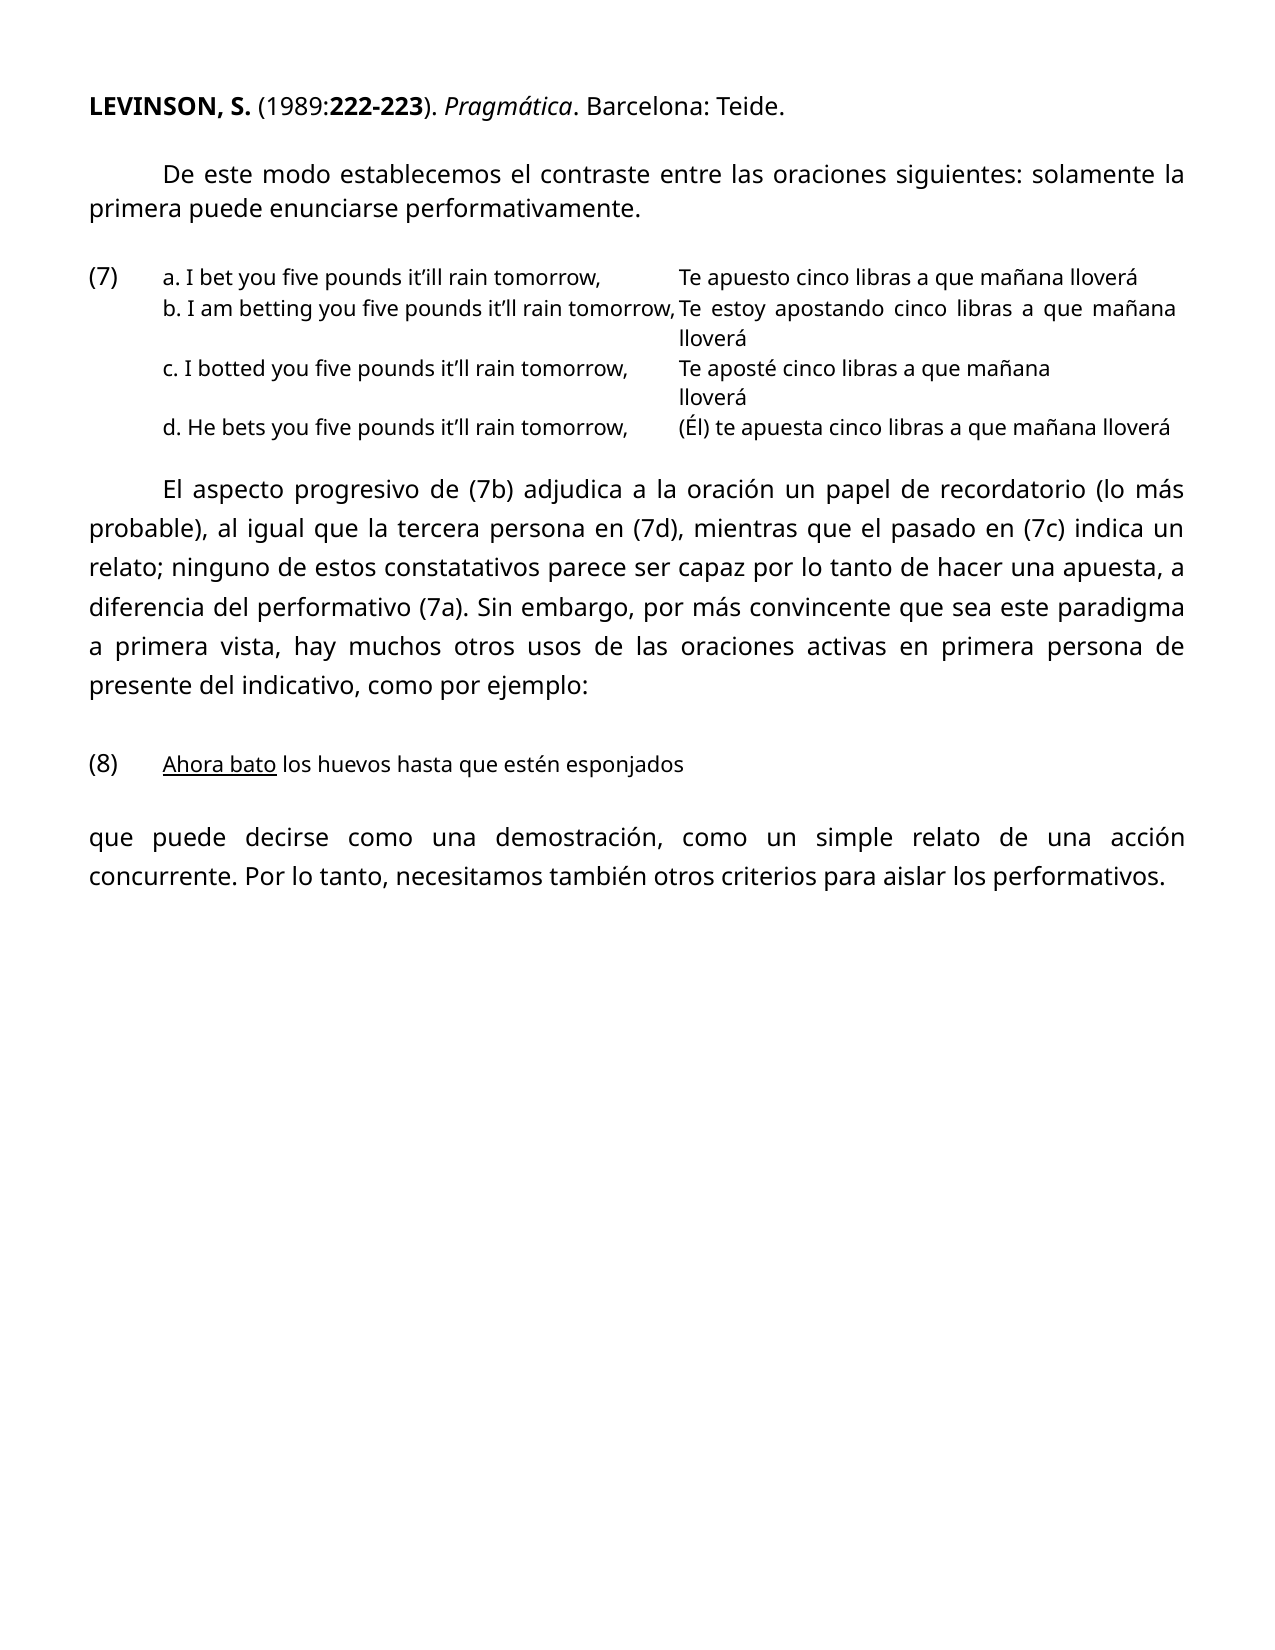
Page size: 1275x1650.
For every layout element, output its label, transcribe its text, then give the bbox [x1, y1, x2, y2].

text El aspecto progresivo de (7b) adjudica a la oración un papel de recordatorio (lo más probable), al igual que la tercera persona en (7d), mientras que el pasado en (7c) indica un relato; ninguno de estos constatativos parece ser capaz por lo tanto de hacer una apuesta, a diferencia del performativo (7a). Sin embargo, por más convincente que sea este paradigma a primera vista, hay muchos otros usos de las oraciones activas en primera persona de presente del indicativo, como por ejemplo: [88, 472, 1186, 702]
text que puede decirse como una demostración, como un simple relato de una acción concurrente. Por lo tanto, necesitamos también otros criterios para aislar los performativos. [88, 819, 1186, 892]
text c. I botted you five pounds it’ll rain tomorrow, Te aposté cinco libras a que mañana lloverá [88, 352, 1186, 412]
text De este modo establecemos el contraste entre las oraciones siguientes: solamente la primera puede enunciarse performativamente. [88, 157, 1186, 225]
text b. I am betting you five pounds it’ll rain tomorrow, Te estoy apostando cinco libras a que mañana lloverá [88, 293, 1186, 352]
text d. He bets you five pounds it’ll rain tomorrow, (Él) te apuesta cinco libras a que mañana lloverá [88, 412, 1186, 442]
text (7) a. I bet you five pounds it’ill rain tomorrow, Te apuesto cinco libras a que mañana lloverá [88, 259, 1186, 293]
text LEVINSON, S. (1989:222-223). Pragmática. Barcelona: Teide. [88, 88, 1186, 123]
text (8) Ahora bato los huevos hasta que estén esponjados [88, 746, 1186, 780]
